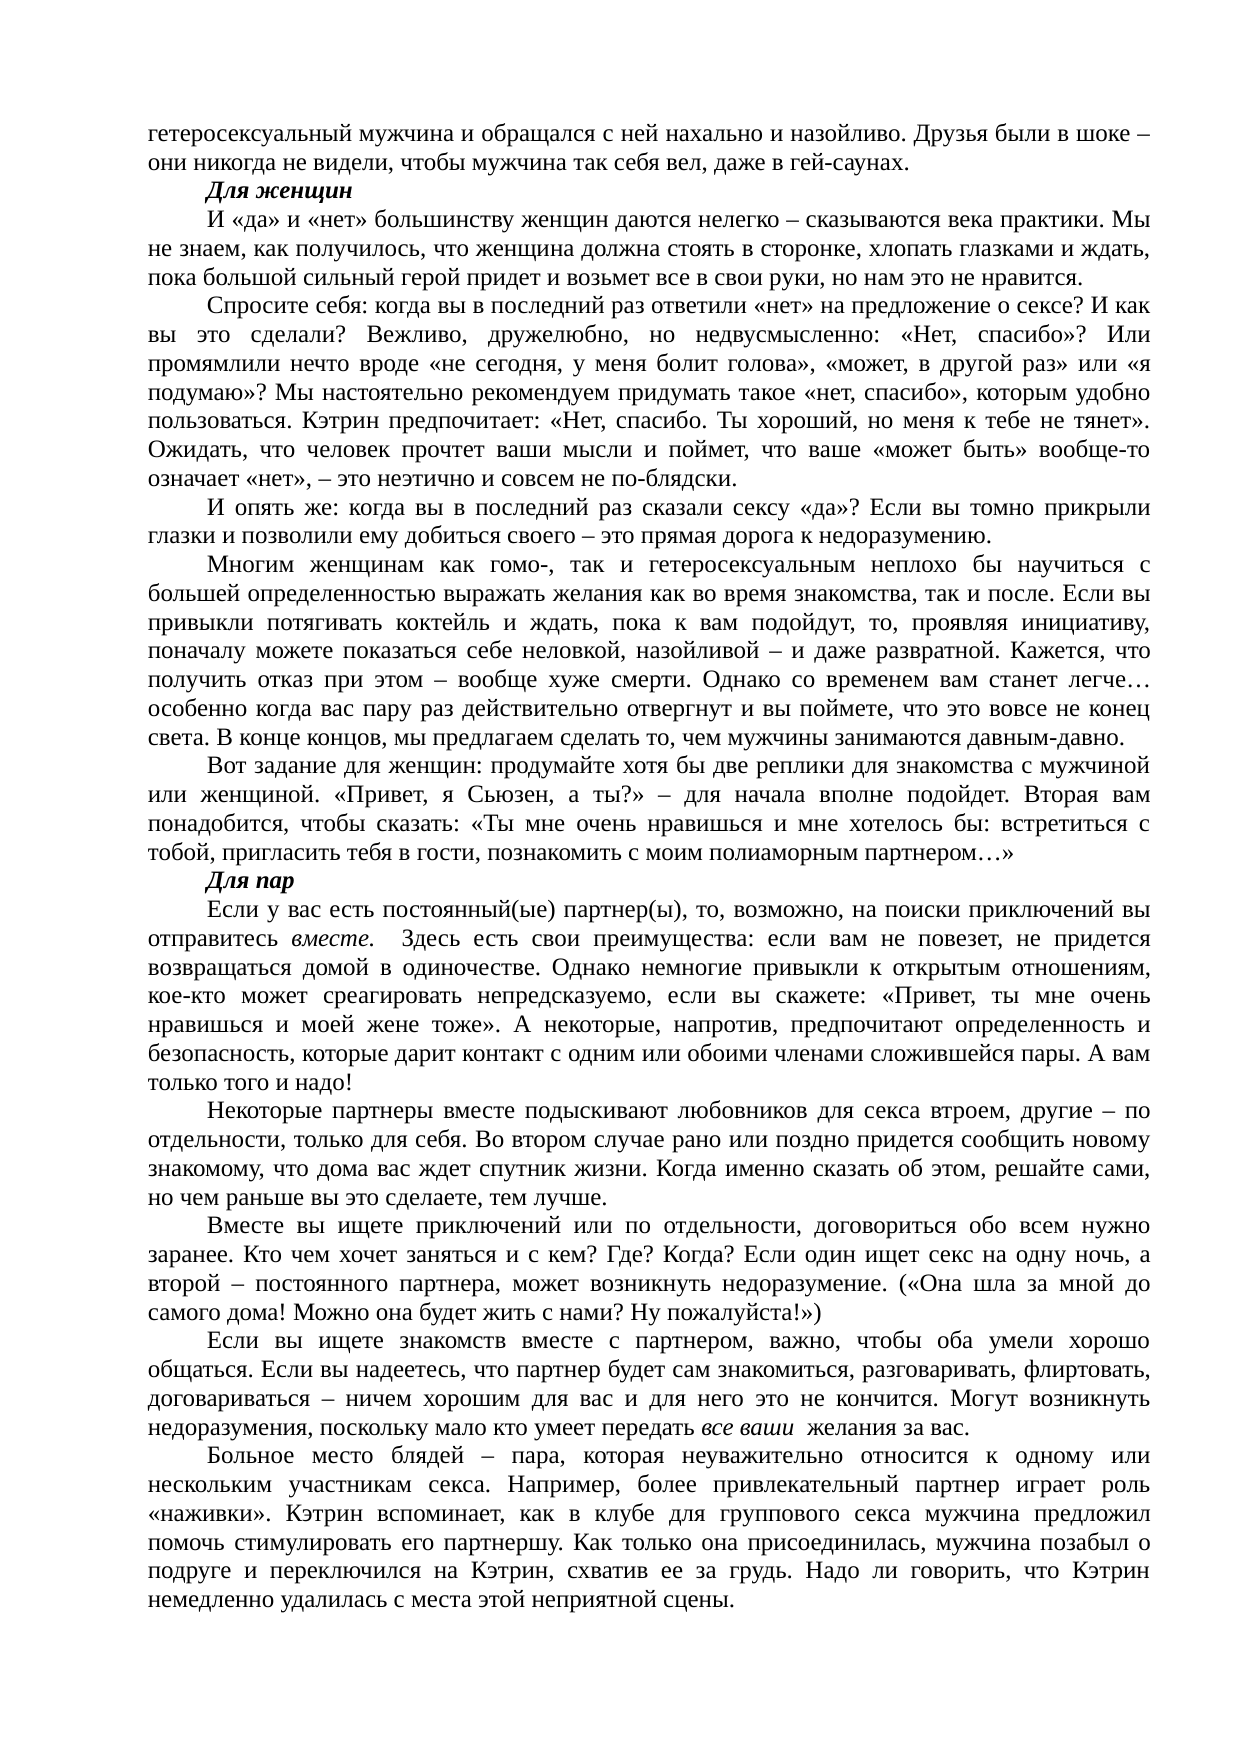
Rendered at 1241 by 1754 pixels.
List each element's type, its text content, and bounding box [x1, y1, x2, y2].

text гетеросексуальный мужчина и обращался с ней нахально и назойливо. Друзья были в шоке – они никогда не видели, чтобы мужчина так себя вел, даже в гей-саунах. [148, 118, 1152, 176]
text Вместе вы ищете приключений или по отдельности, договориться обо всем нужно заранее. Кто чем хочет заняться и с кем? Где? Когда? Если один ищет секс на одну ночь, а второй – постоянного партнера, может возникнуть недоразумение. («Она шла за мной до самого дома! Можно она будет жить с нами? Ну пожалуйста!») [148, 1211, 1152, 1326]
text Для женщин [148, 176, 1152, 204]
text Некоторые партнеры вместе подыскивают любовников для секса втроем, другие – по отдельности, только для себя. Во втором случае рано или поздно придется сообщить новому знакомому, что дома вас ждет спутник жизни. Когда именно сказать об этом, решайте сами, но чем раньше вы это сделаете, тем лучше. [148, 1096, 1152, 1211]
text И опять же: когда вы в последний раз сказали сексу «да»? Если вы томно прикрыли глазки и позволили ему добиться своего – это прямая дорога к недоразумению. [148, 492, 1152, 549]
text Если вы ищете знакомств вместе с партнером, важно, чтобы оба умели хорошо общаться. Если вы надеетесь, что партнер будет сам знакомиться, разговаривать, флиртовать, договариваться – ничем хорошим для вас и для него это не кончится. Могут возникнуть недоразумения, поскольку мало кто умеет передать все ваши желания за вас. [148, 1326, 1152, 1441]
text И «да» и «нет» большинству женщин даются нелегко – сказываются века практики. Мы не знаем, как получилось, что женщина должна стоять в сторонке, хлопать глазками и ждать, пока большой сильный герой придет и возьмет все в свои руки, но нам это не нравится. [148, 204, 1152, 291]
text Спросите себя: когда вы в последний раз ответили «нет» на предложение о сексе? И как вы это сделали? Вежливо, дружелюбно, но недвусмысленно: «Нет, спасибо»? Или промямлили нечто вроде «не сегодня, у меня болит голова», «может, в другой раз» или «я подумаю»? Мы настоятельно рекомендуем придумать такое «нет, спасибо», которым удобно пользоваться. Кэтрин предпочитает: «Нет, спасибо. Ты хороший, но меня к тебе не тянет». Ожидать, что человек прочтет ваши мысли и поймет, что ваше «может быть» вообще-то означает «нет», – это неэтично и совсем не по-блядски. [148, 291, 1152, 492]
text Больное место блядей – пара, которая неуважительно относится к одному или нескольким участникам секса. Например, более привлекательный партнер играет роль «наживки». Кэтрин вспоминает, как в клубе для группового секса мужчина предложил помочь стимулировать его партнершу. Как только она присоединилась, мужчина позабыл о подруге и переключился на Кэтрин, схватив ее за грудь. Надо ли говорить, что Кэтрин немедленно удалилась с места этой неприятной сцены. [148, 1441, 1152, 1613]
text Для пар [148, 866, 1152, 894]
text Вот задание для женщин: продумайте хотя бы две реплики для знакомства с мужчиной или женщиной. «Привет, я Сьюзен, а ты?» – для начала вполне подойдет. Вторая вам понадобится, чтобы сказать: «Ты мне очень нравишься и мне хотелось бы: встретиться с тобой, пригласить тебя в гости, познакомить с моим полиаморным партнером…» [148, 751, 1152, 866]
text Многим женщинам как гомо-, так и гетеросексуальным неплохо бы научиться с большей определенностью выражать желания как во время знакомства, так и после. Если вы привыкли потягивать коктейль и ждать, пока к вам подойдут, то, проявляя инициативу, поначалу можете показаться себе неловкой, назойливой – и даже развратной. Кажется, что получить отказ при этом – вообще хуже смерти. Однако со временем вам станет легче… особенно когда вас пару раз действительно отвергнут и вы поймете, что это вовсе не конец света. В конце концов, мы предлагаем сделать то, чем мужчины занимаются давным-давно. [148, 549, 1152, 751]
text Если у вас есть постоянный(ые) партнер(ы), то, возможно, на поиски приключений вы отправитесь вместе. Здесь есть свои преимущества: если вам не повезет, не придется возвращаться домой в одиночестве. Однако немногие привыкли к открытым отношениям, кое-кто может среагировать непредсказуемо, если вы скажете: «Привет, ты мне очень нравишься и моей жене тоже». А некоторые, напротив, предпочитают определенность и безопасность, которые дарит контакт с одним или обоими членами сложившейся пары. А вам только того и надо! [148, 894, 1152, 1096]
